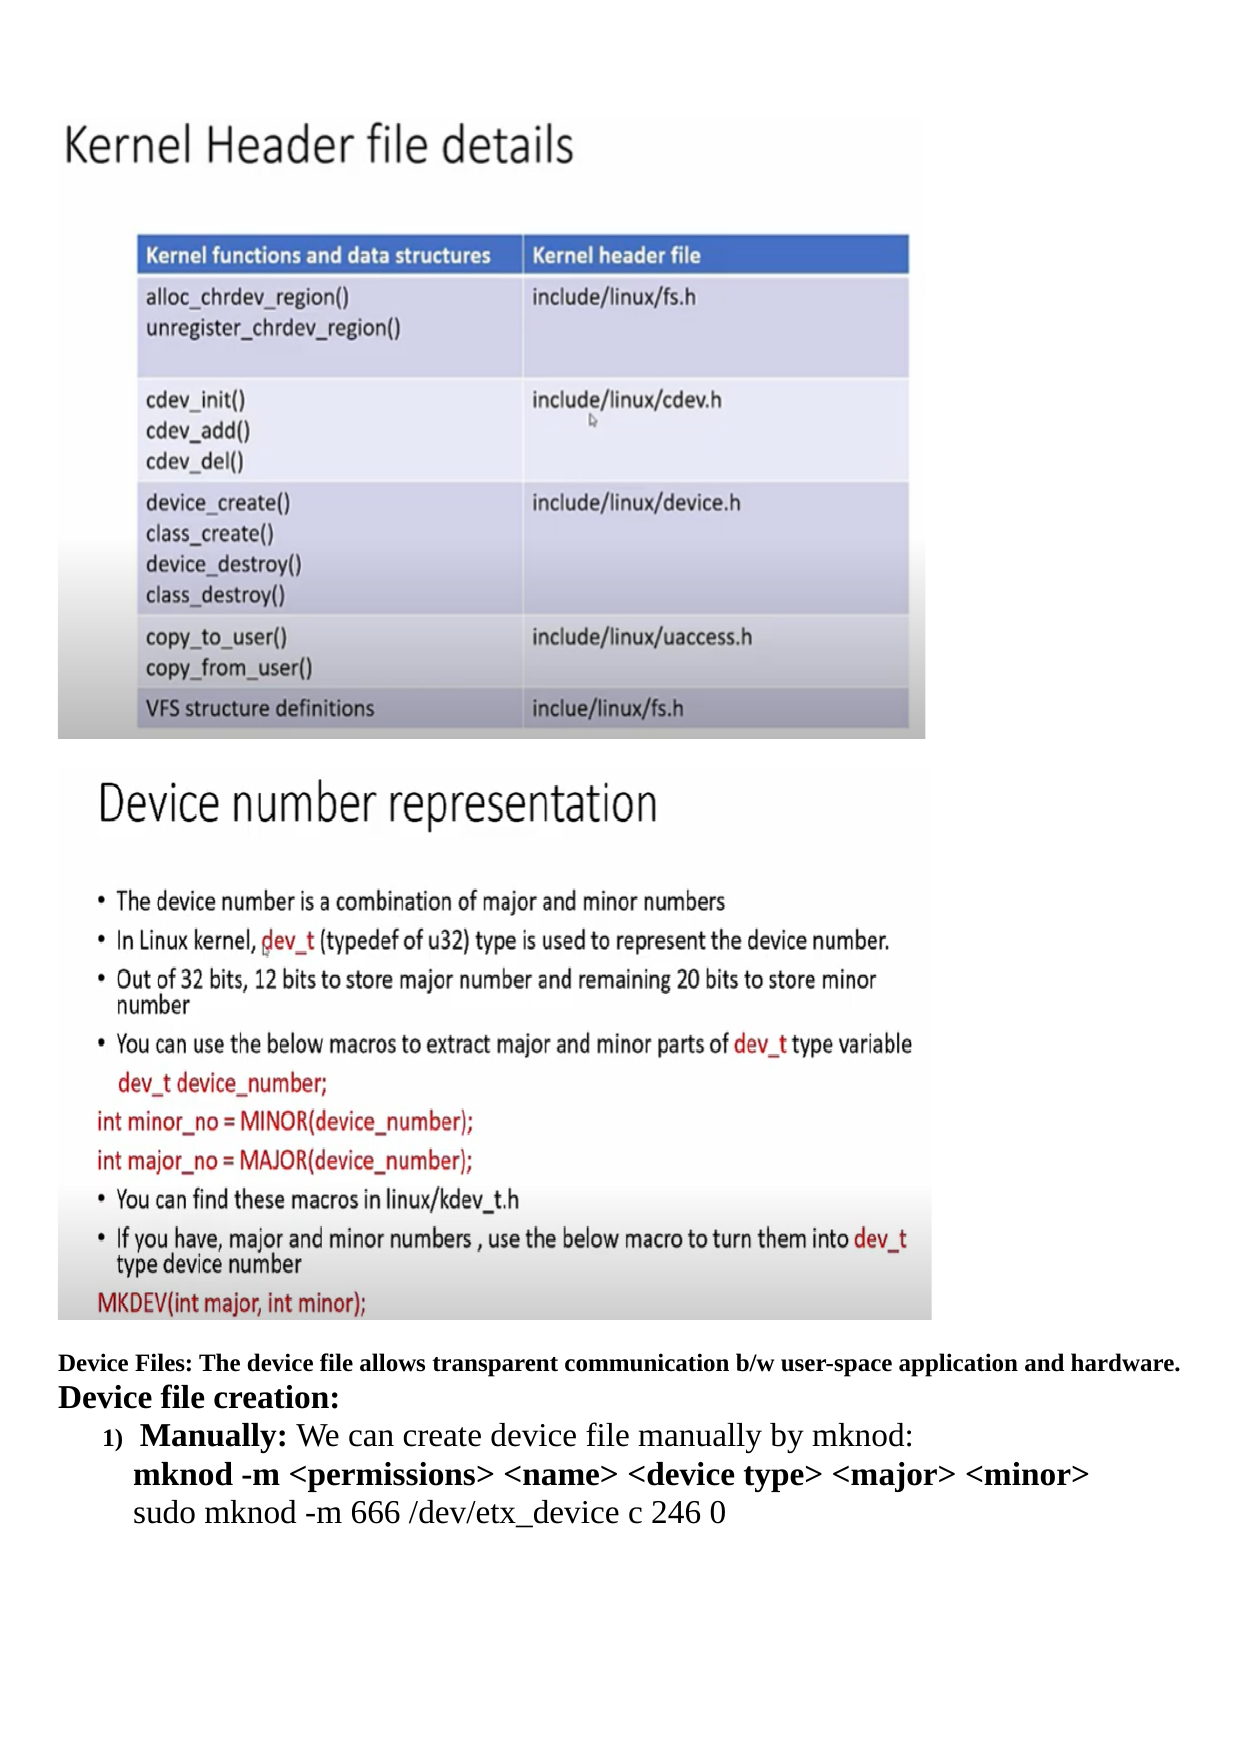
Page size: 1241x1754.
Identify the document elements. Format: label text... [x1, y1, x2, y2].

text Device file creation: [58, 1377, 1209, 1416]
text Device Files: The device file allows transparent communication b/w user-space application and hardware. [58, 1348, 1209, 1377]
text sudo mknod -m 666 /dev/etx_device c 246 0 [133, 1492, 1209, 1531]
text mknod -m <permissions> <name> <device type> <major> <minor> [133, 1454, 1209, 1492]
list Manually: We can create device file manually by mknod: [102, 1416, 1209, 1454]
